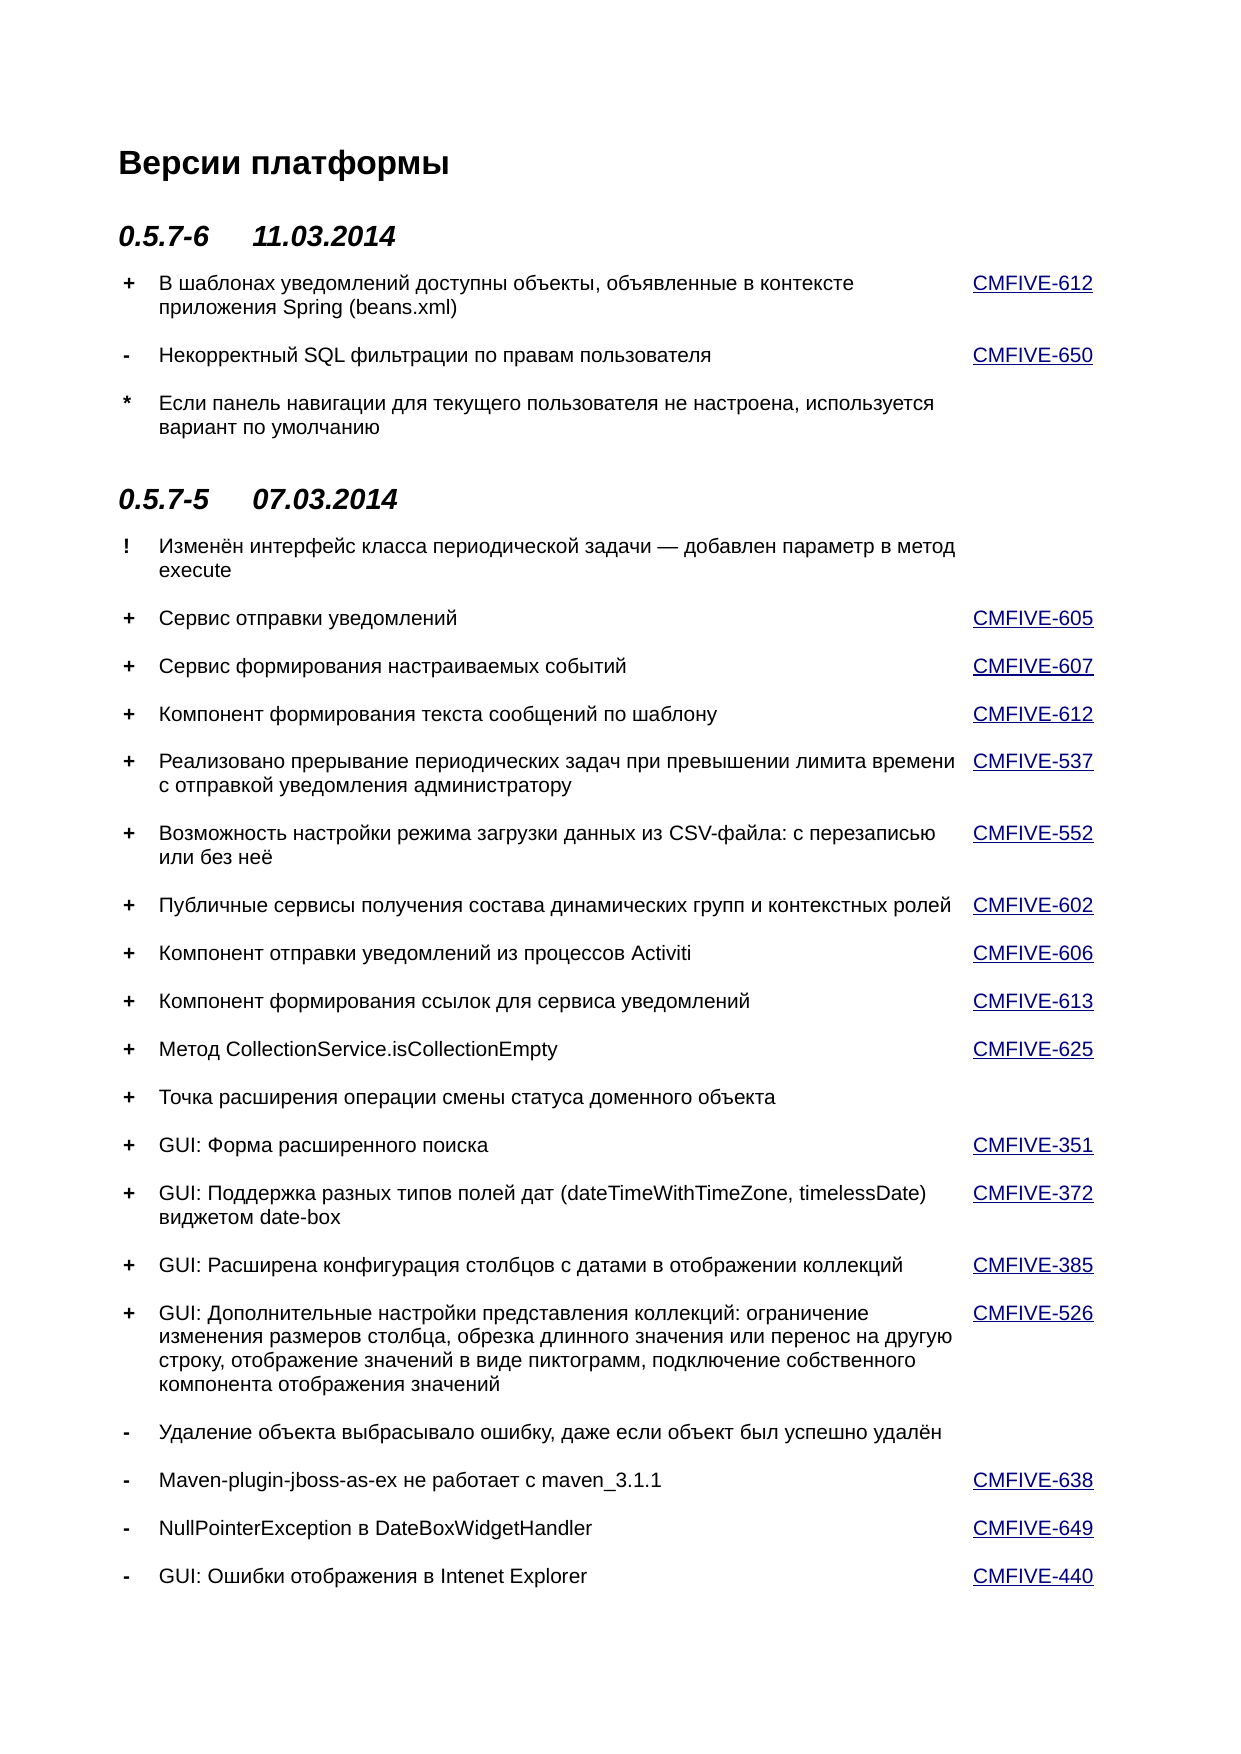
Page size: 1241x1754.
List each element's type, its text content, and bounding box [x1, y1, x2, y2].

table_header Изменён интерфейс класса периодической задачи — добавлен параметр в метод execute [153, 528, 967, 600]
table_cell CMFIVE-650 [967, 337, 1123, 385]
table_cell [967, 1415, 1123, 1462]
table_cell GUI: Ошибки отображения в Intenet Explorer [153, 1558, 967, 1606]
table_cell CMFIVE-385 [967, 1247, 1123, 1295]
table_cell CMFIVE-552 [967, 816, 1123, 887]
table_cell CMFIVE-625 [967, 1031, 1123, 1079]
table_cell + [117, 648, 153, 696]
table_header [967, 528, 1123, 600]
table_cell Компонент отправки уведомлений из процессов Activiti [153, 935, 967, 983]
table_cell GUI: Дополнительные настройки представления коллекций: ограничение изменения размеров столбца, обрезка длинного значения или перенос на другую строку, отображение значений в виде пиктограмм, подключение собственного компонента отображения значений [153, 1295, 967, 1414]
table_cell Метод CollectionService.isCollectionEmpty [153, 1031, 967, 1079]
table_cell + [117, 935, 153, 983]
table_cell + [117, 1031, 153, 1079]
table_cell + [117, 1295, 153, 1414]
table_header В шаблонах уведомлений доступны объекты, объявленные в контексте приложения Spring (beans.xml) [153, 265, 967, 337]
subtitle 0.5.7-5 07.03.2014 [118, 482, 1122, 516]
table_cell + [117, 1175, 153, 1247]
table_cell + [117, 888, 153, 935]
table_cell CMFIVE-605 [967, 600, 1123, 648]
table_cell CMFIVE-613 [967, 983, 1123, 1031]
table_cell [967, 1079, 1123, 1127]
table_cell Сервис отправки уведомлений [153, 600, 967, 648]
table_cell Компонент формирования ссылок для сервиса уведомлений [153, 983, 967, 1031]
table_cell - [117, 337, 153, 385]
table_header + [117, 265, 153, 337]
table_cell - [117, 1510, 153, 1558]
table_cell + [117, 983, 153, 1031]
table_cell CMFIVE-526 [967, 1295, 1123, 1414]
table_cell CMFIVE-372 [967, 1175, 1123, 1247]
table_header CMFIVE-612 [967, 265, 1123, 337]
table_cell GUI: Расширена конфигурация столбцов с датами в отображении коллекций [153, 1247, 967, 1295]
table_cell GUI: Форма расширенного поиска [153, 1127, 967, 1175]
table_cell CMFIVE-649 [967, 1510, 1123, 1558]
table_cell Возможность настройки режима загрузки данных из CSV-файла: с перезаписью или без неё [153, 816, 967, 887]
table_cell + [117, 816, 153, 887]
table_cell CMFIVE-440 [967, 1558, 1123, 1606]
table_cell CMFIVE-638 [967, 1463, 1123, 1510]
table_cell [967, 385, 1123, 457]
table_cell Реализовано прерывание периодических задач при превышении лимита времени с отправкой уведомления администратору [153, 744, 967, 816]
table_cell + [117, 1247, 153, 1295]
table_cell Удаление объекта выбрасывало ошибку, даже если объект был успешно удалён [153, 1415, 967, 1462]
table_cell - [117, 1558, 153, 1606]
table_cell Maven-plugin-jboss-as-ex не работает с maven_3.1.1 [153, 1463, 967, 1510]
table_cell Если панель навигации для текущего пользователя не настроена, используется вариант по умолчанию [153, 385, 967, 457]
table_cell + [117, 696, 153, 744]
table_cell - [117, 1463, 153, 1510]
table_cell NullPointerException в DateBoxWidgetHandler [153, 1510, 967, 1558]
table_cell GUI: Поддержка разных типов полей дат (dateTimeWithTimeZone, timelessDate) виджетом date-box [153, 1175, 967, 1247]
table_cell + [117, 1079, 153, 1127]
table_cell Компонент формирования текста сообщений по шаблону [153, 696, 967, 744]
table_cell CMFIVE-612 [967, 696, 1123, 744]
table_cell + [117, 600, 153, 648]
table_cell CMFIVE-602 [967, 888, 1123, 935]
table_header ! [117, 528, 153, 600]
table_cell + [117, 1127, 153, 1175]
table_cell Публичные сервисы получения состава динамических групп и контекстных ролей [153, 888, 967, 935]
table_cell Точка расширения операции смены статуса доменного объекта [153, 1079, 967, 1127]
table_cell CMFIVE-607 [967, 648, 1123, 696]
table_cell Сервис формирования настраиваемых событий [153, 648, 967, 696]
table_cell CMFIVE-606 [967, 935, 1123, 983]
subtitle Версии платформы [118, 143, 1122, 182]
table_cell Некорректный SQL фильтрации по правам пользователя [153, 337, 967, 385]
table_cell * [117, 385, 153, 457]
table_cell CMFIVE-537 [967, 744, 1123, 816]
table_cell CMFIVE-351 [967, 1127, 1123, 1175]
table_cell + [117, 744, 153, 816]
subtitle 0.5.7-6 11.03.2014 [118, 219, 1122, 253]
table_cell - [117, 1415, 153, 1462]
